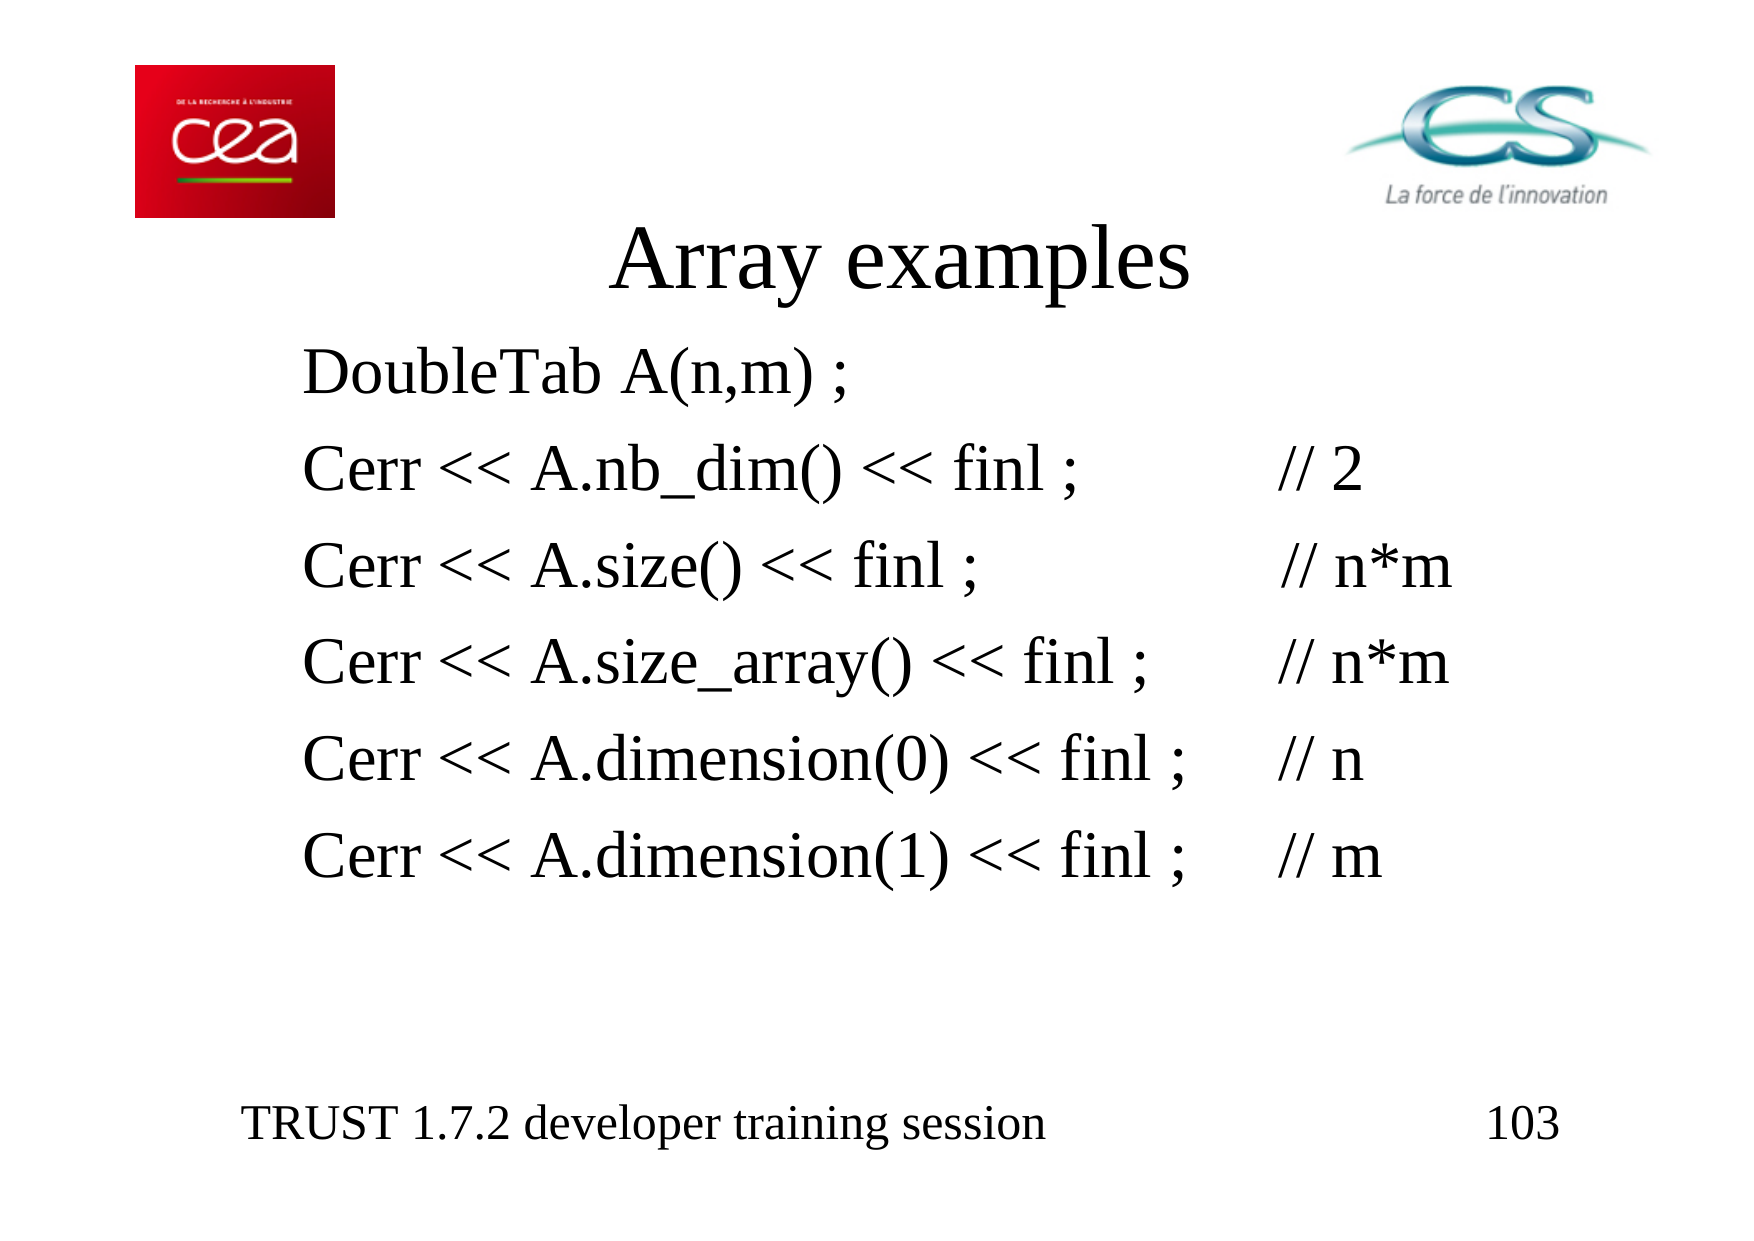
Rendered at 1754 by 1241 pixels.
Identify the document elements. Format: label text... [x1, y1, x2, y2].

picture [135, 65, 335, 218]
list DoubleTab A(n,m) ; Cerr << A.nb_dim() << finl ; // 2 Cerr << A.size() << finl ; // n*m Cerr << A.size_array() << finl ; // n*m Cerr << A.dimension(0) << finl ; // n Cerr << A.dimension(1) << finl ; // m [231, 319, 1640, 1061]
picture [1340, 73, 1662, 218]
title Array examples [225, 127, 1576, 377]
